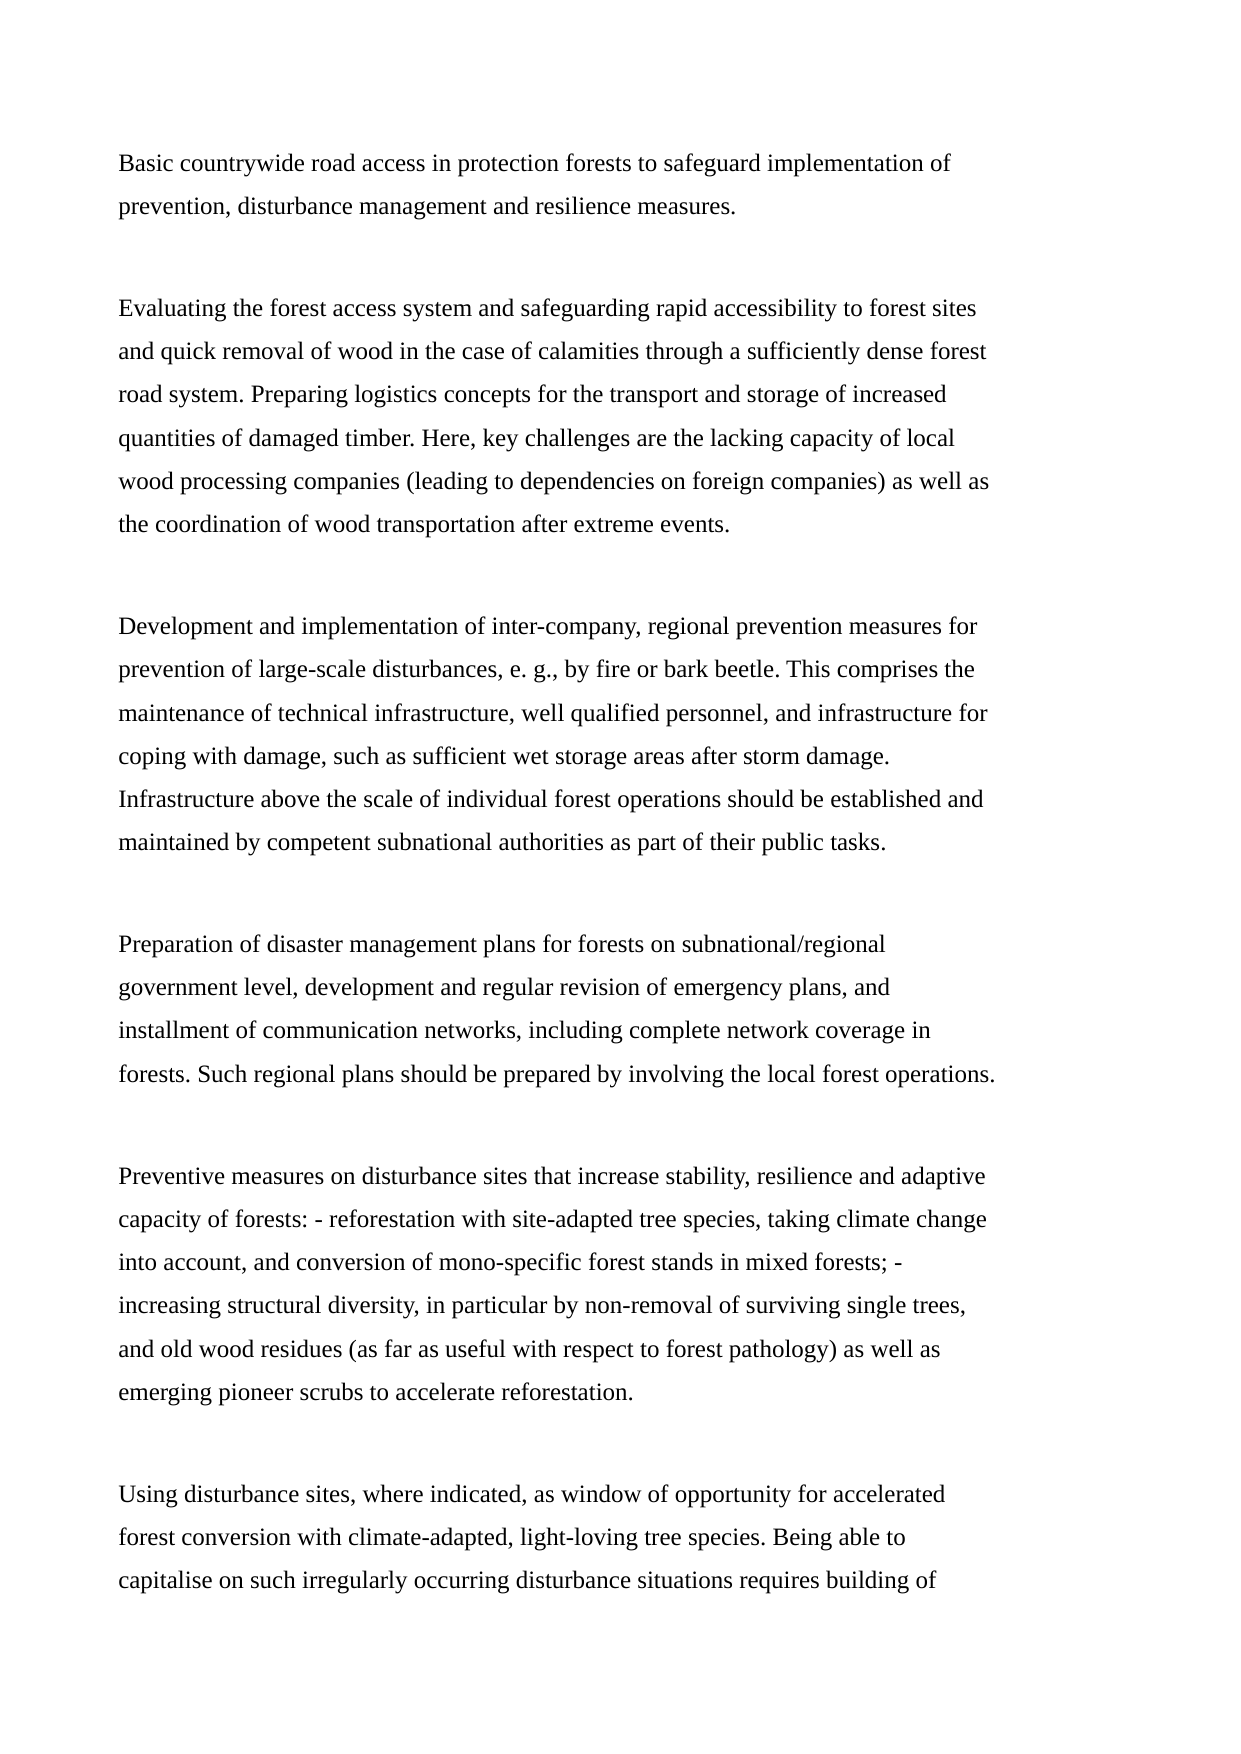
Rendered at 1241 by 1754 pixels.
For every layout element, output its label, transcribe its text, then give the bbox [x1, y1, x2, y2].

table_cell Using disturbance sites, where indicated, as window of opportunity for accelerated forest conversion with climate-adapted, light-loving tree species. Being able to capitalise on such irregularly occurring disturbance situations requires building of [115, 1450, 1004, 1594]
table_cell Basic countrywide road access in protection forests to safeguard implementation of prevention, disturbance management and resilience measures. [115, 118, 1004, 264]
table_cell Preventive measures on disturbance sites that increase stability, resilience and adaptive capacity of forests: - reforestation with site-adapted tree species, taking climate change into account, and conversion of mono-specific forest stands in mixed forests; - increasing structural diversity, in particular by non-removal of surviving single trees, and old wood residues (as far as useful with respect to forest pathology) as well as emerging pioneer scrubs to accelerate reforestation. [115, 1131, 1004, 1449]
table_cell Development and implementation of inter-company, regional prevention measures for prevention of large-scale disturbances, e. g., by fire or bark beetle. This comprises the maintenance of technical infrastructure, well qualified personnel, and infrastructure for coping with damage, such as sufficient wet storage areas after storm damage. Infrastructure above the scale of individual forest operations should be established and maintained by competent subnational authorities as part of their public tasks. [115, 582, 1004, 900]
table_cell Preparation of disaster management plans for forests on subnational/regional government level, development and regular revision of emergency plans, and installment of communication networks, including complete network coverage in forests. Such regional plans should be prepared by involving the local forest operations. [115, 900, 1004, 1131]
table_cell Evaluating the forest access system and safeguarding rapid accessibility to forest sites and quick removal of wood in the case of calamities through a sufficiently dense forest road system. Preparing logistics concepts for the transport and storage of increased quantities of damaged timber. Here, key challenges are the lacking capacity of local wood processing companies (leading to dependencies on foreign companies) as well as the coordination of wood transportation after extreme events. [115, 264, 1004, 582]
